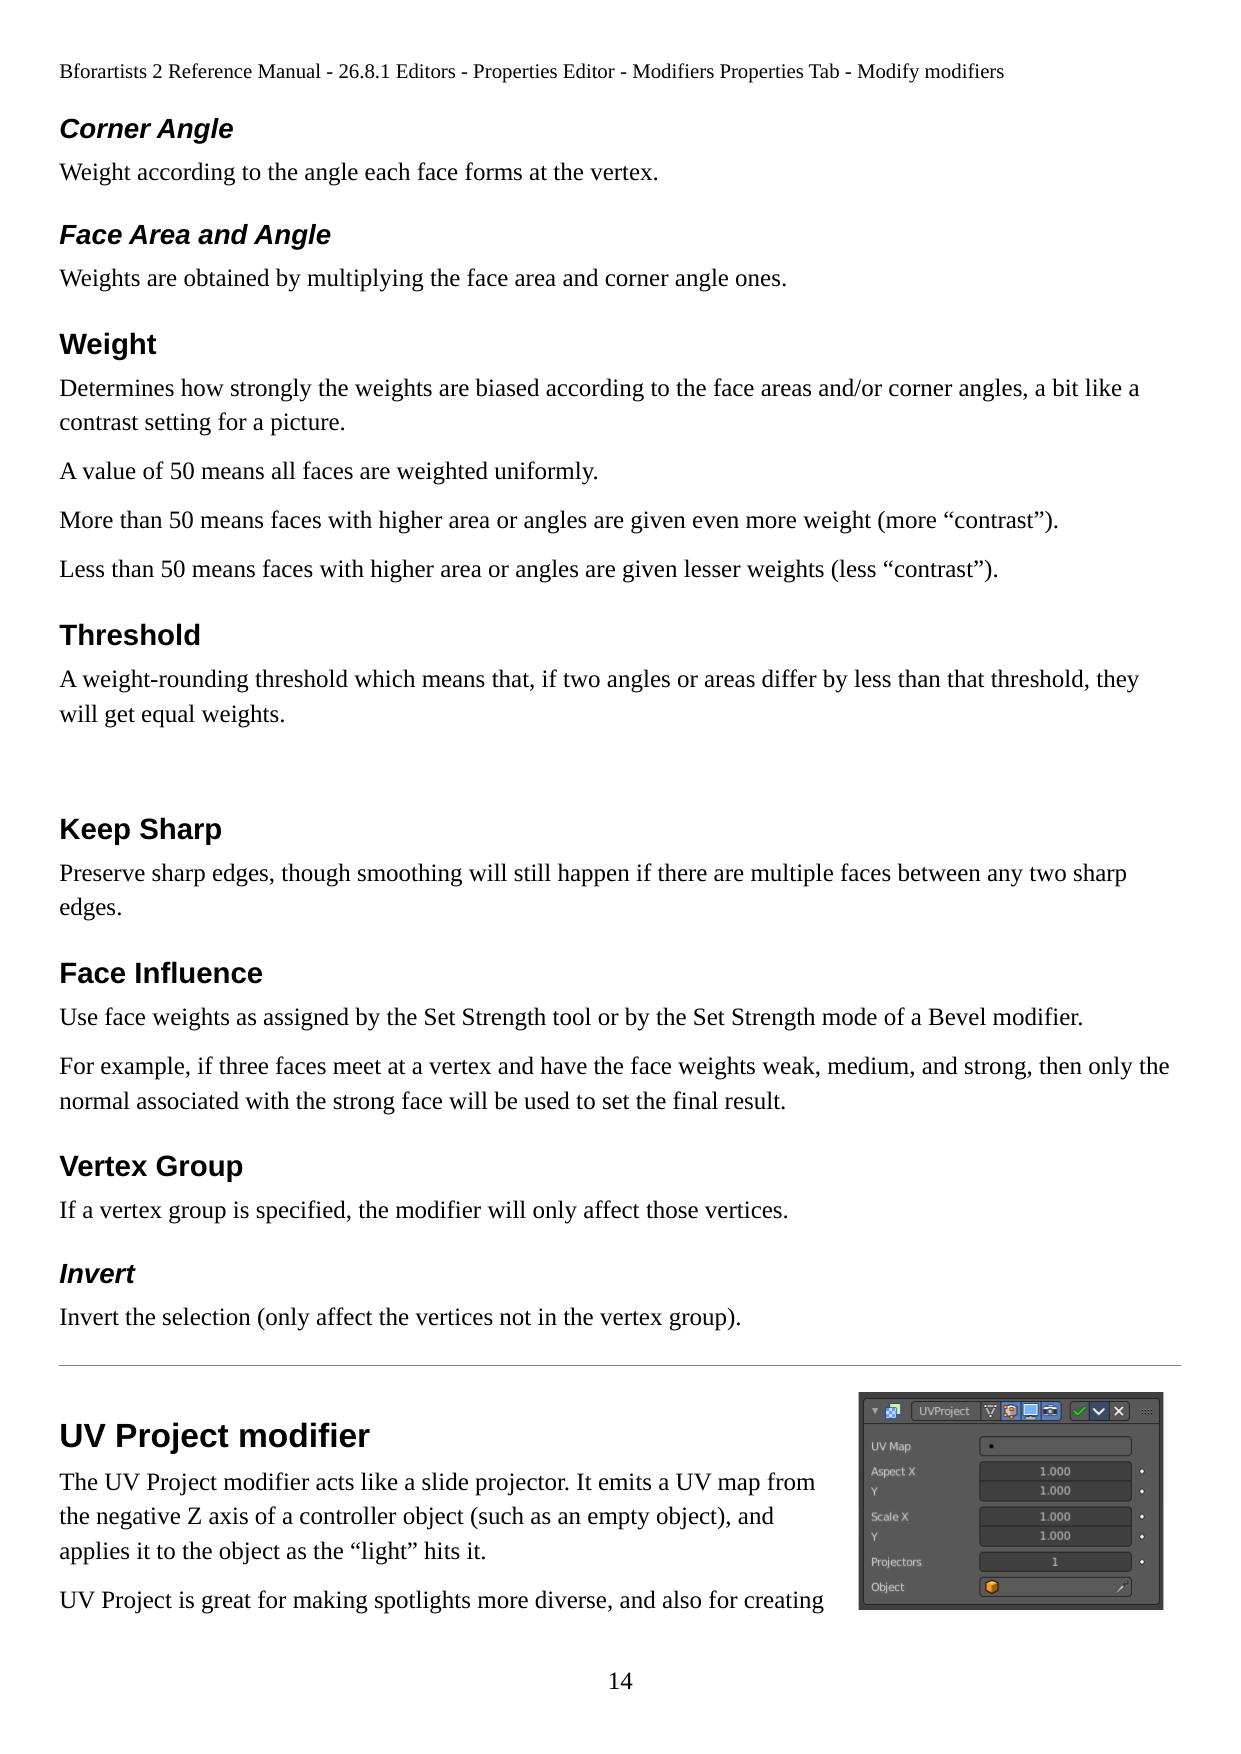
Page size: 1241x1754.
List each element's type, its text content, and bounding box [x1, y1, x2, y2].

picture [858, 1392, 1164, 1610]
text If a vertex group is specified, the modifier will only affect those vertices. [59, 1196, 1181, 1224]
text A weight-rounding threshold which means that, if two angles or areas differ by less than that threshold, they will get equal weights. [59, 664, 1181, 728]
text Invert the selection (only affect the vertices not in the vertex group). [59, 1302, 1181, 1330]
text UV Project is great for making spotlights more diverse, and also for creating [59, 1585, 1181, 1613]
subtitle UV Project modifier [59, 1416, 858, 1454]
subtitle Weight [59, 327, 1181, 360]
text Less than 50 means faces with higher area or angles are given lesser weights (less “contrast”). [59, 554, 1181, 583]
text Weight according to the angle each face forms at the vertex. [59, 157, 1181, 186]
text More than 50 means faces with higher area or angles are given even more weight (more “contrast”). [59, 505, 1181, 534]
subtitle Invert [59, 1257, 1181, 1289]
subtitle Face Influence [59, 956, 1181, 990]
subtitle Keep Sharp [59, 812, 1181, 845]
text The UV Project modifier acts like a slide projector. It emits a UV map from the negative Z axis of a controller object (such as an empty object), and applies it to the object as the “light” hits it. [59, 1467, 858, 1564]
subtitle Threshold [59, 618, 1181, 652]
text A value of 50 means all faces are weighted uniformly. [59, 456, 1181, 485]
text Determines how strongly the weights are biased according to the face areas and/or corner angles, a bit like a contrast setting for a picture. [59, 373, 1181, 436]
text Weights are obtained by multiplying the face area and corner angle ones. [59, 263, 1181, 292]
text For example, if three faces meet at a vertex and have the face weights weak, medium, and strong, then only the normal associated with the strong face will be used to set the final result. [59, 1051, 1181, 1114]
subtitle [1164, 1416, 1181, 1454]
text Use face weights as assigned by the Set Strength tool or by the Set Strength mode of a Bevel modifier. [59, 1002, 1181, 1031]
text Preserve sharp edges, though smoothing will still happen if there are multiple faces between any two sharp edges. [59, 858, 1181, 921]
subtitle Face Area and Angle [59, 218, 1181, 250]
subtitle Corner Angle [59, 113, 1181, 144]
subtitle Vertex Group [59, 1149, 1181, 1183]
